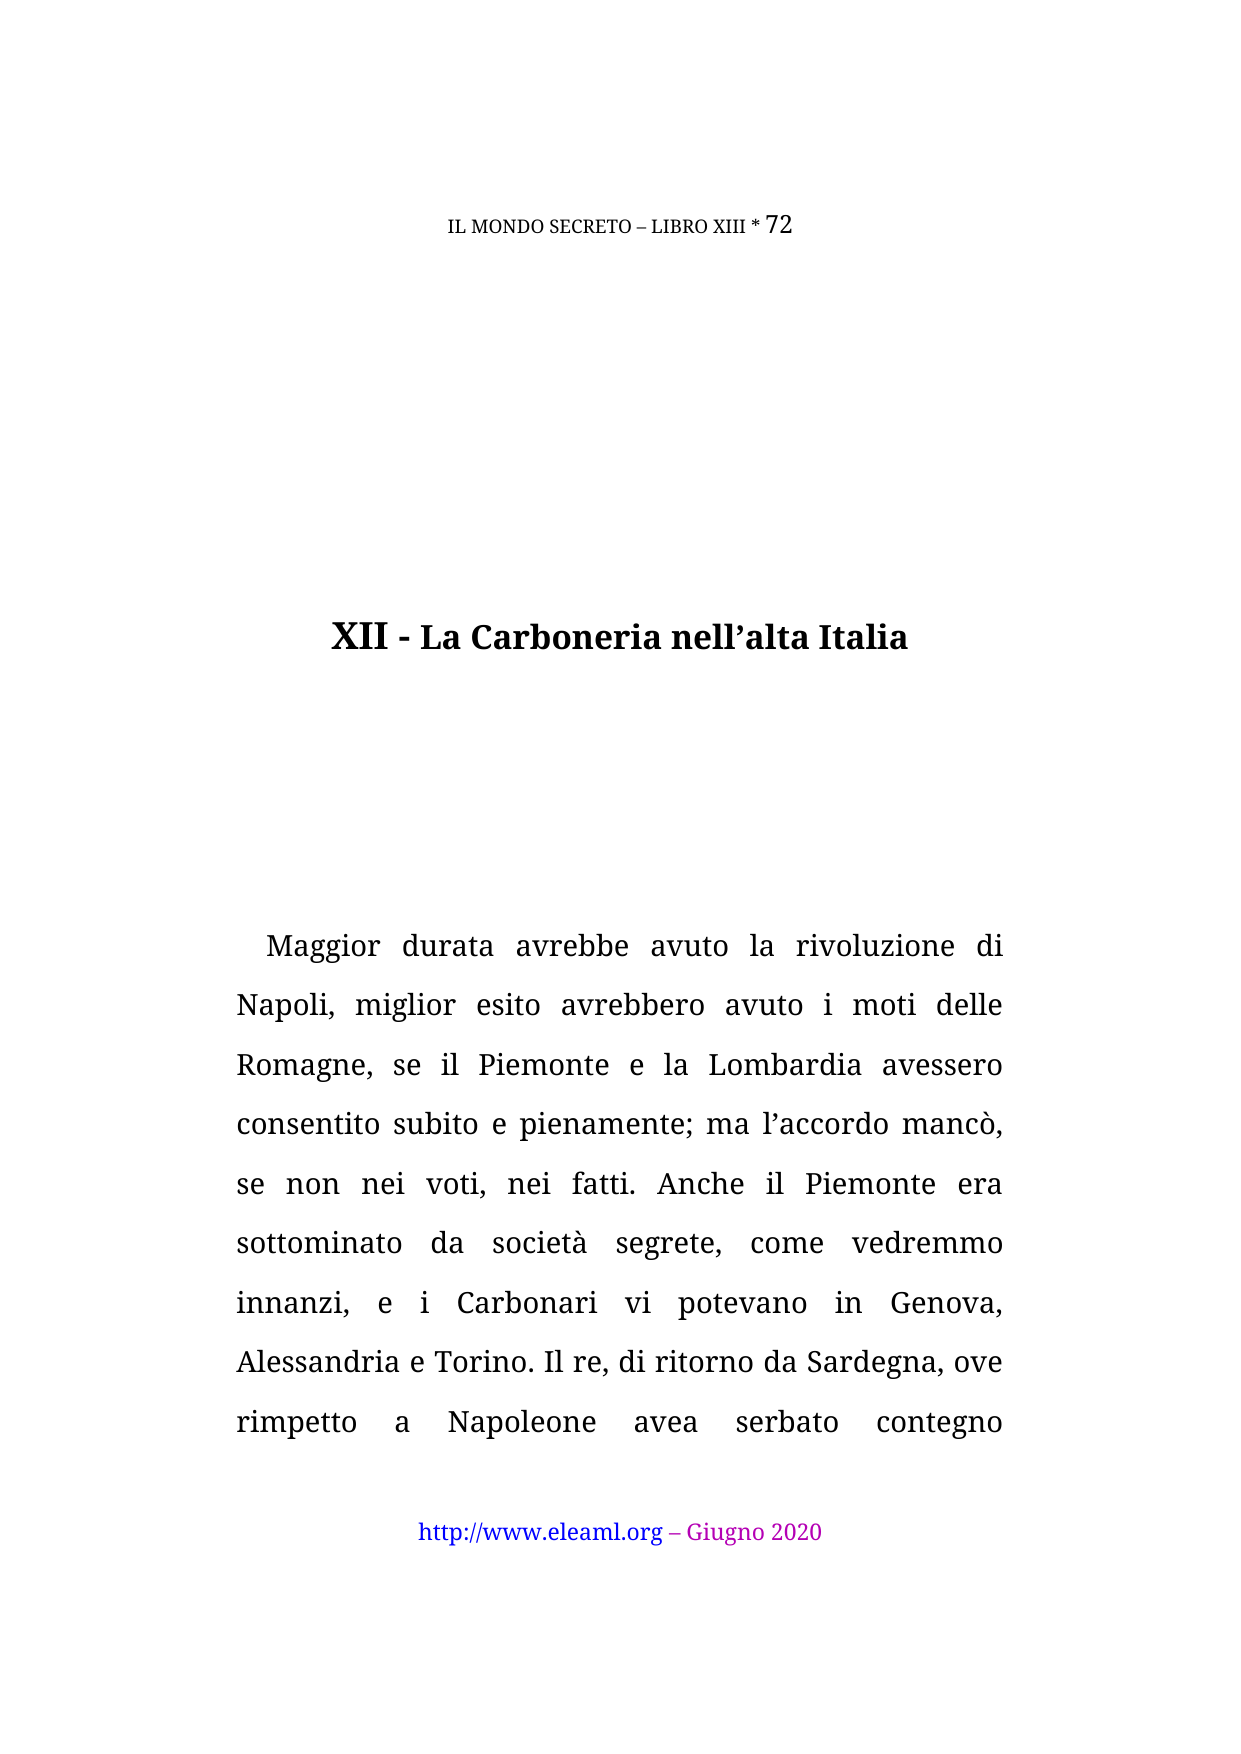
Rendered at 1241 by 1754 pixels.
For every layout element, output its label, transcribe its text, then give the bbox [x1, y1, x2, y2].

subtitle XII - La Carboneria nell’alta Italia [236, 609, 1004, 660]
text Maggior durata avrebbe avuto la rivoluzione di Napoli, miglior esito avrebbero avuto i moti delle Romagne, se il Piemonte e la Lombardia avessero consentito subito e pienamente; ma l’accordo mancò, se non nei voti, nei fatti. Anche il Piemonte era sottominato da società segrete, come vedremmo innanzi, e i Carbonari vi potevano in Genova, Alessandria e Torino. Il re, di ritorno da Sardegna, ove rimpetto a Napoleone avea serbato contegno [236, 925, 1004, 1441]
